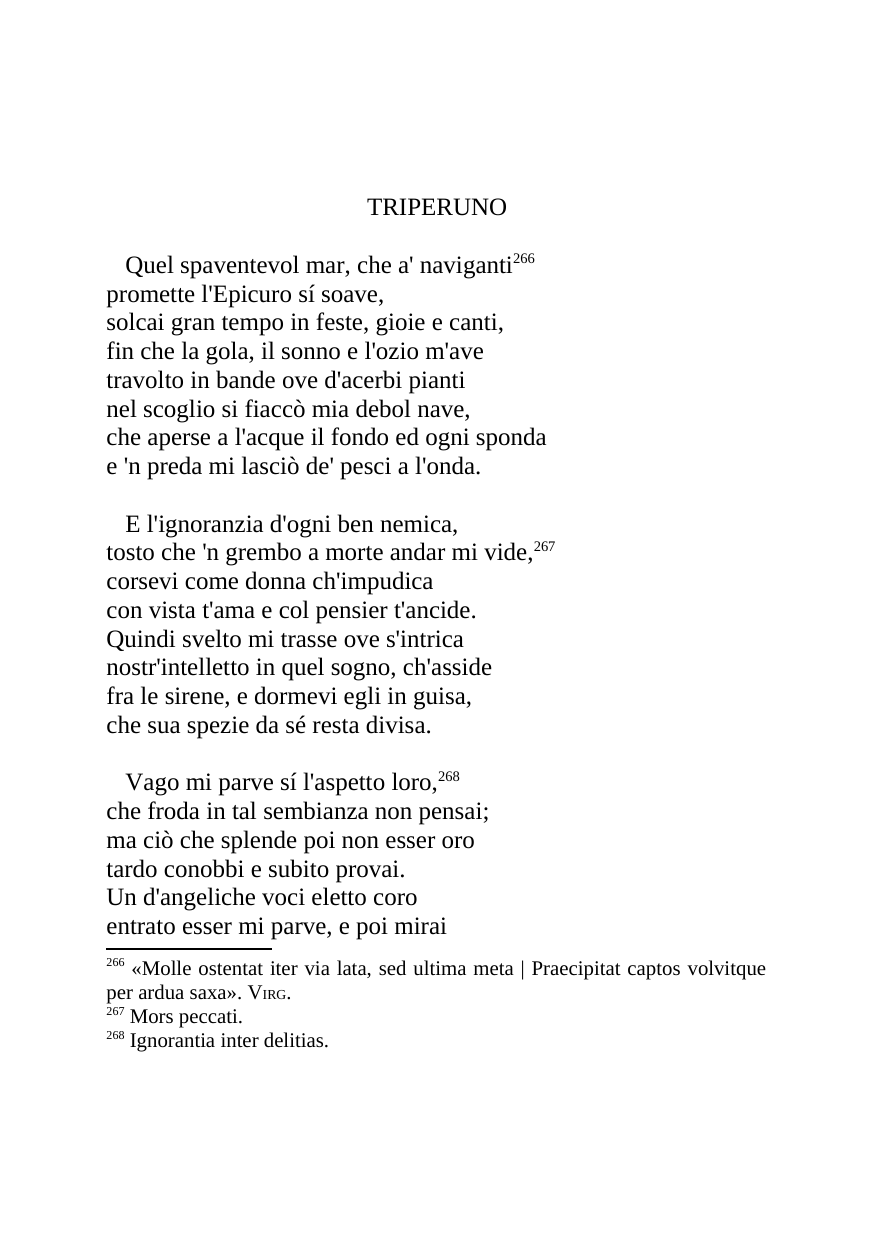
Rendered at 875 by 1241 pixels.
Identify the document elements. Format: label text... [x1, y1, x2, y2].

text tosto che 'n grembo a morte andar mi vide, [106, 537, 768, 566]
text promette l'Epicuro sí soave, [106, 279, 768, 307]
text Un d'angeliche voci eletto coro [106, 882, 768, 911]
text Vago mi parve sí l'aspetto loro, [125, 767, 768, 796]
text e 'n preda mi lasciò de' pesci a l'onda. [106, 451, 768, 480]
text Mors peccati. [106, 1004, 768, 1028]
text solcai gran tempo in feste, gioie e canti, [106, 307, 768, 336]
text Quindi svelto mi trasse ove s'intrica [106, 624, 768, 652]
text travolto in bande ove d'acerbi pianti [106, 365, 768, 394]
text «Molle ostentat iter via lata, sed ultima meta | Praecipitat captos volvitque per ardua saxa». Virg. [106, 956, 768, 1004]
text tardo conobbi e subito provai. [106, 854, 768, 882]
text che froda in tal sembianza non pensai; [106, 796, 768, 825]
text nostr'intelletto in quel sogno, ch'asside [106, 652, 768, 681]
text corsevi come donna ch'impudica [106, 566, 768, 595]
text E l'ignoranzia d'ogni ben nemica, [125, 509, 768, 537]
text con vista t'ama e col pensier t'ancide. [106, 595, 768, 624]
text Quel spaventevol mar, che a' naviganti [125, 250, 768, 279]
text che sua spezie da sé resta divisa. [106, 710, 768, 739]
text ma ciò che splende poi non esser oro [106, 825, 768, 854]
text fra le sirene, e dormevi egli in guisa, [106, 681, 768, 710]
text entrato esser mi parve, e poi mirai [106, 911, 768, 940]
text fin che la gola, il sonno e l'ozio m'ave [106, 336, 768, 365]
text che aperse a l'acque il fondo ed ogni sponda [106, 422, 768, 451]
text nel scoglio si fiaccò mia debol nave, [106, 394, 768, 422]
text TRIPERUNO [106, 192, 768, 221]
text Ignorantia inter delitias. [106, 1028, 768, 1052]
